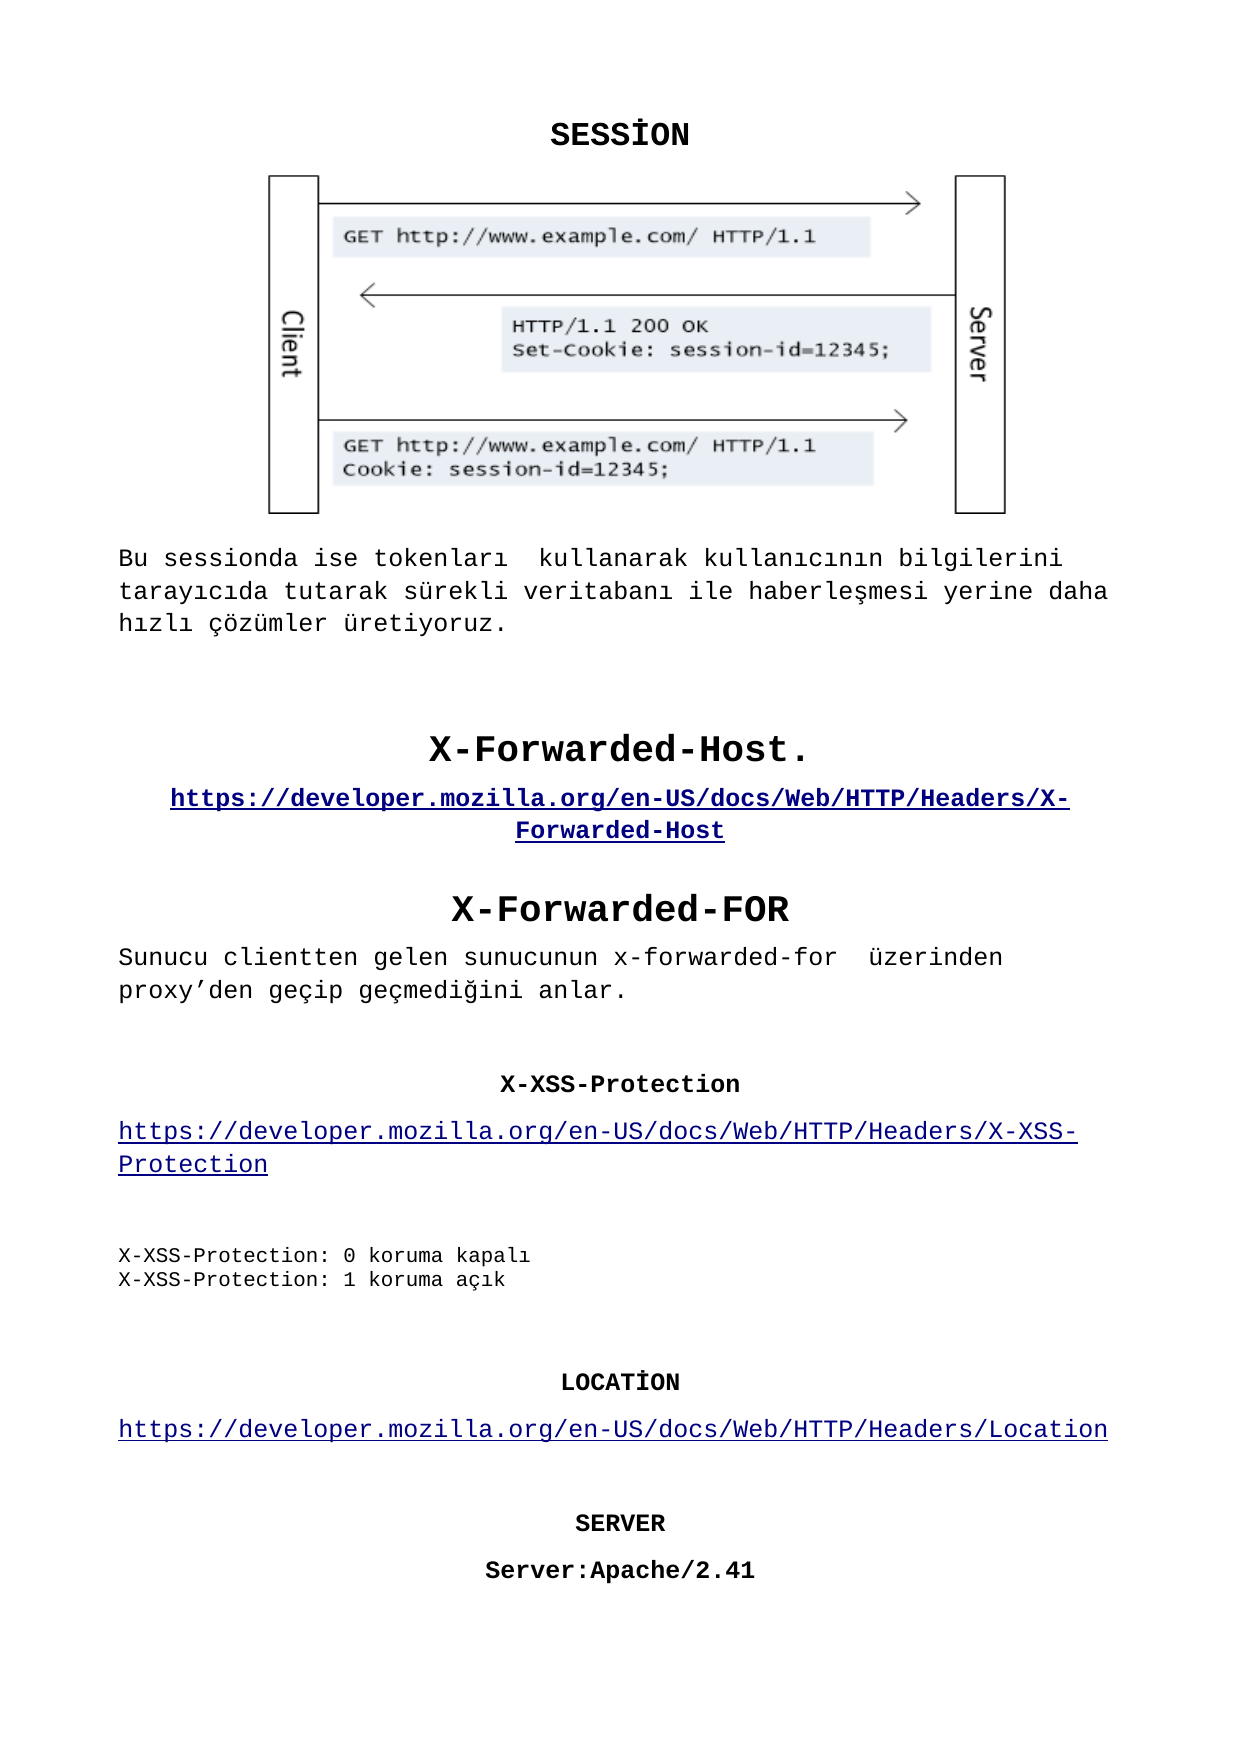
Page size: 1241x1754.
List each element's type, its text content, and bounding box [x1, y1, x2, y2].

picture [267, 175, 1006, 514]
text X-XSS-Protection: 0 koruma kapalı [118, 1245, 1122, 1269]
text https://developer.mozilla.org/en-US/docs/Web/HTTP/Headers/X-Forwarded-Host [118, 785, 1122, 846]
subtitle SESSİON [118, 118, 1122, 156]
text X-XSS-Protection: 1 koruma açık [118, 1269, 1122, 1293]
text Bu sessionda ise tokenları kullanarak kullanıcının bilgilerini tarayıcıda tutarak sürekli veritabanı ile haberleşmesi yerine daha hızlı çözümler üretiyoruz. [118, 546, 1122, 639]
text Sunucu clientten gelen sunucunun x-forwarded-for üzerinden proxy’den geçip geçmediğini anlar. [118, 945, 1122, 1006]
text LOCATİON [118, 1369, 1122, 1398]
subtitle X-Forwarded-FOR [118, 890, 1122, 932]
text https://developer.mozilla.org/en-US/docs/Web/HTTP/Headers/Location [118, 1416, 1122, 1445]
subtitle X-Forwarded-Host. [118, 730, 1122, 773]
text X-XSS-Protection [118, 1072, 1122, 1100]
text https://developer.mozilla.org/en-US/docs/Web/HTTP/Headers/X-XSS-Protection [118, 1119, 1122, 1179]
text SERVER [118, 1511, 1122, 1539]
text Server:Apache/2.41 [118, 1558, 1122, 1586]
